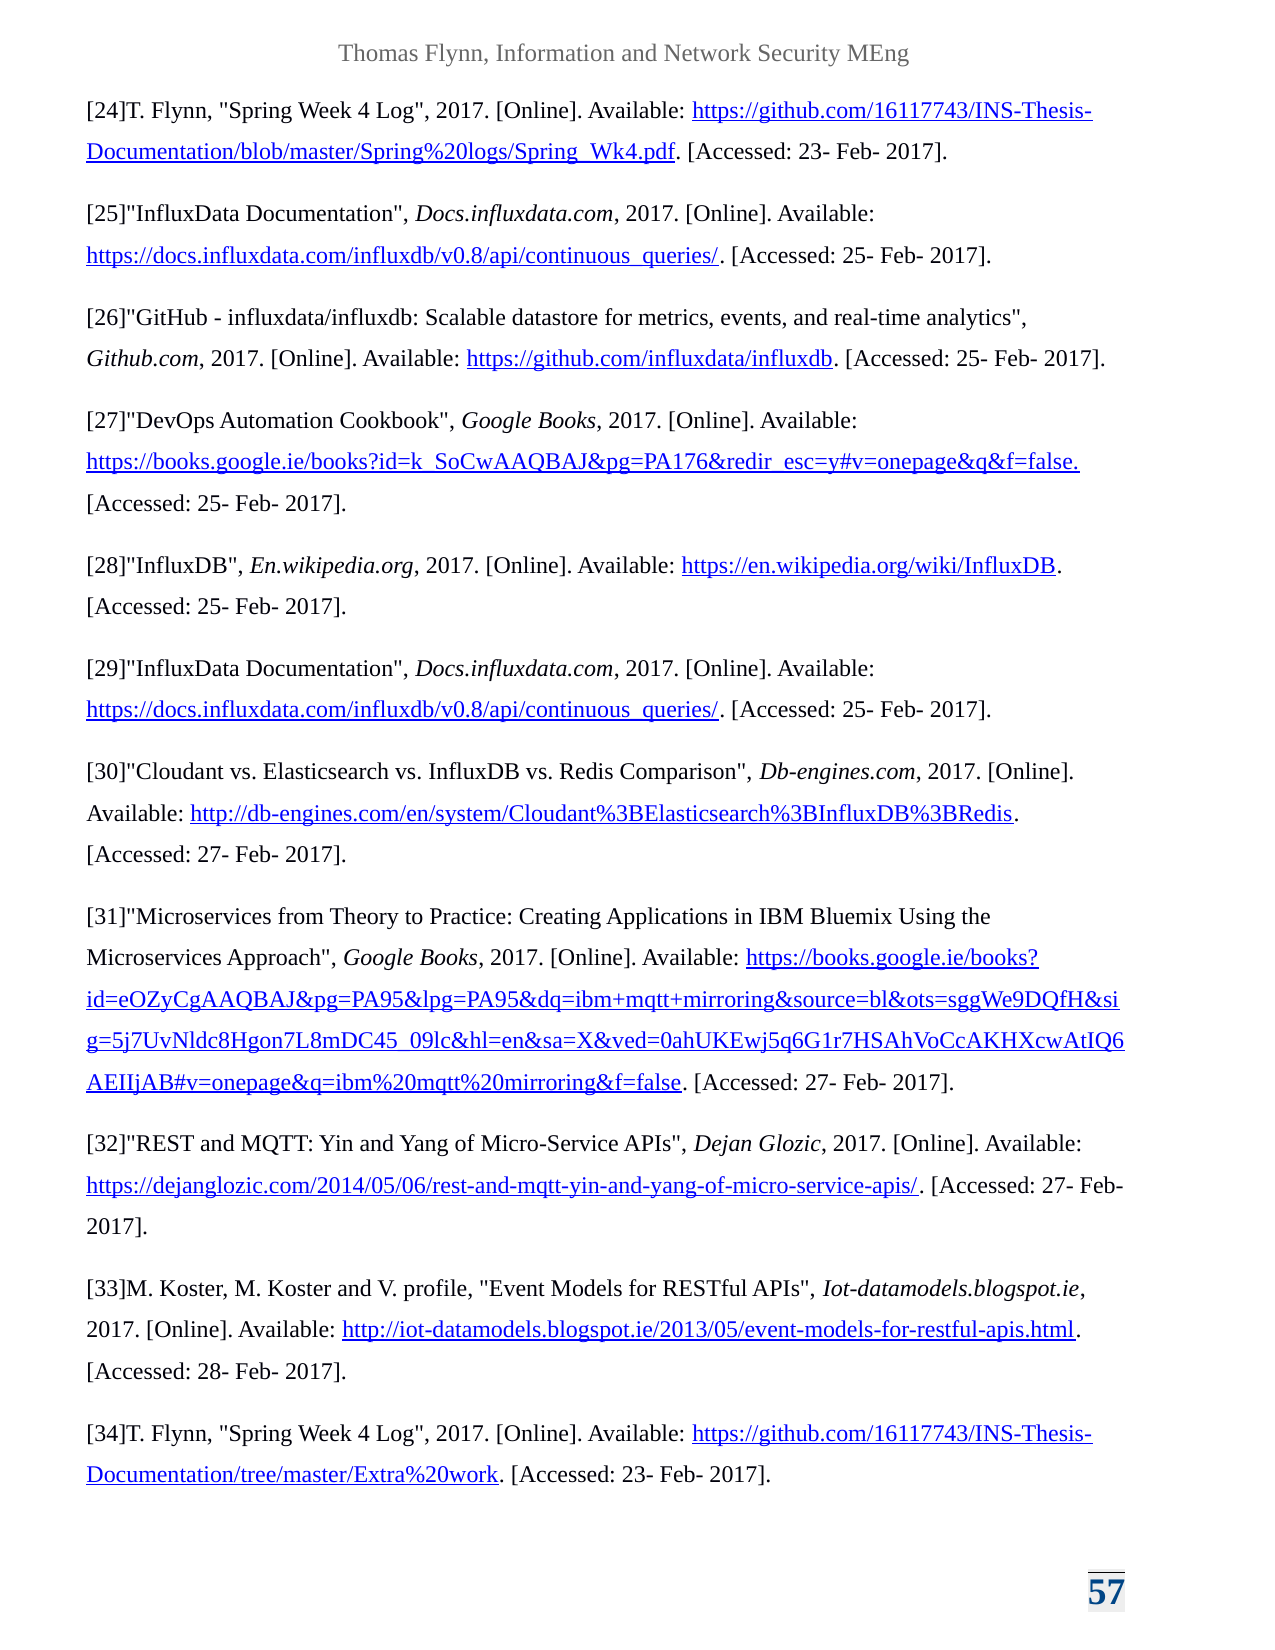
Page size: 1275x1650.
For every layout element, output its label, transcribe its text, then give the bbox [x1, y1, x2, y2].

text [33]M. Koster, M. Koster and V. profile, "Event Models for RESTful APIs", Iot-datamodels.blogspot.ie, 2017. [Online]. Available: http://iot-datamodels.blogspot.ie/2013/05/event-models-for-restful-apis.html. [Accessed: 28- Feb- 2017]. [86, 1274, 1125, 1384]
text [30]"Cloudant vs. Elasticsearch vs. InfluxDB vs. Redis Comparison", Db-engines.com, 2017. [Online]. Available: http://db-engines.com/en/system/Cloudant%3BElasticsearch%3BInfluxDB%3BRedis. [Accessed: 27- Feb- 2017]. [86, 757, 1125, 868]
text AEIIjAB#v=onepage&q=ibm%20mqtt%20mirroring&f=false. [Accessed: 27- Feb- 2017]. [86, 1051, 1125, 1095]
text [29]"InfluxData Documentation", Docs.influxdata.com, 2017. [Online]. Available: https://docs.influxdata.com/influxdb/v0.8/api/continuous_queries/. [Accessed: 25- Feb- 2017]. [86, 654, 1125, 723]
text [28]"InfluxDB", En.wikipedia.org, 2017. [Online]. Available: https://en.wikipedia.org/wiki/InfluxDB. [Accessed: 25- Feb- 2017]. [86, 551, 1125, 620]
text [24]T. Flynn, "Spring Week 4 Log", 2017. [Online]. Available: https://github.com/16117743/INS-Thesis-Documentation/blob/master/Spring%20logs/Spring_Wk4.pdf. [Accessed: 23- Feb- 2017]. [86, 96, 1125, 165]
text [27]"DevOps Automation Cookbook", Google Books, 2017. [Online]. Available: https://books.google.ie/books?id=k_SoCwAAQBAJ&pg=PA176&redir_esc=y#v=onepage&q&f=false. [Accessed: 25- Feb- 2017]. [86, 406, 1125, 516]
text [32]"REST and MQTT: Yin and Yang of Micro-Service APIs", Dejan Glozic, 2017. [Online]. Available: https://dejanglozic.com/2014/05/06/rest-and-mqtt-yin-and-yang-of-micro-service-apis/. [Accessed: 27- Feb- 2017]. [86, 1129, 1125, 1240]
text [31]"Microservices from Theory to Practice: Creating Applications in IBM Bluemix Using the Microservices Approach", Google Books, 2017. [Online]. Available: https://books.google.ie/books?id=eOZyCgAAQBAJ&pg=PA95&lpg=PA95&dq=ibm+mqtt+mirroring&source=bl&ots=sggWe9DQfH&sig=5j7UvNldc8Hgon7L8mDC45_09lc&hl=en&sa=X&ved=0ahUKEwj5q6G1r7HSAhVoCcAKHXcwAtIQ6 [86, 902, 1125, 1050]
text [26]"GitHub - influxdata/influxdb: Scalable datastore for metrics, events, and real-time analytics", Github.com, 2017. [Online]. Available: https://github.com/influxdata/influxdb. [Accessed: 25- Feb- 2017]. [86, 303, 1125, 372]
text [25]"InfluxData Documentation", Docs.influxdata.com, 2017. [Online]. Available: https://docs.influxdata.com/influxdb/v0.8/api/continuous_queries/. [Accessed: 25- Feb- 2017]. [86, 199, 1125, 268]
text [34]T. Flynn, "Spring Week 4 Log", 2017. [Online]. Available: https://github.com/16117743/INS-Thesis-Documentation/tree/master/Extra%20work. [Accessed: 23- Feb- 2017]. [86, 1419, 1125, 1488]
